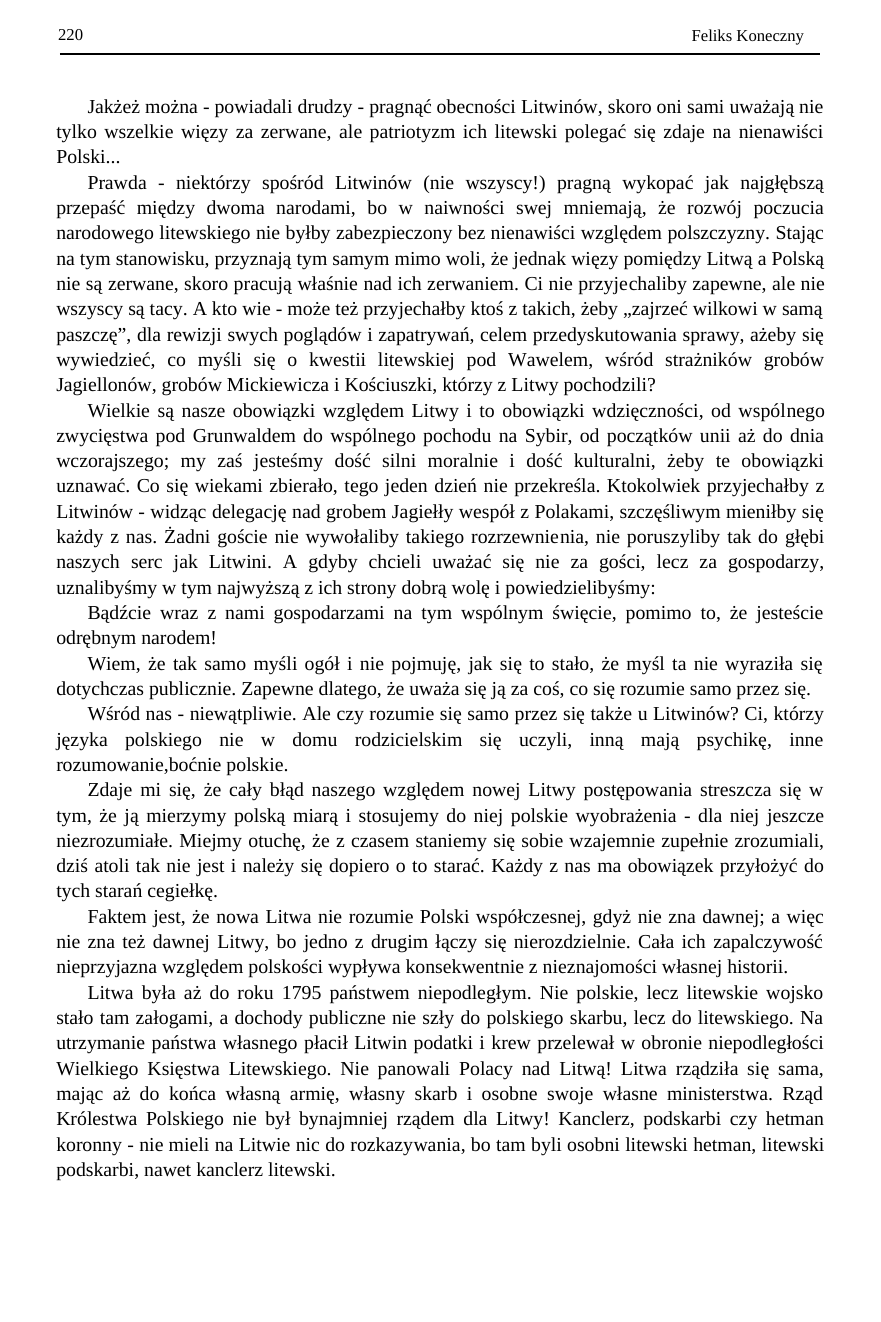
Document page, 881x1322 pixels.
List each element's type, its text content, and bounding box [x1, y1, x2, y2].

text Feliks Koneczny [691, 26, 823, 45]
text Faktem jest, że nowa Litwa nie rozumie Polski współczesnej, gdyż nie zna dawnej; a więc nie zna też dawnej Litwy, bo jedno z drugim łączy się nierozdzielnie. Cała ich zapalczywość nieprzyjazna względem polskości wypływa konsekwentnie z nieznajomości własnej historii. [56, 905, 825, 978]
text Litwa była aż do roku 1795 państwem niepodległym. Nie polskie, lecz litewskie wojsko stało tam załogami, a dochody publiczne nie szły do polskiego skarbu, lecz do litewskiego. Na utrzymanie państwa własnego płacił Litwin podatki i krew przelewał w obronie niepodległości Wielkiego Księstwa Litewskiego. Nie panowali Polacy nad Litwą! Litwa rządziła się sama, mając aż do końca własną armię, własny skarb i osobne swoje własne ministerstwa. Rząd Królestwa Polskiego nie był bynajmniej rządem dla Litwy! Kanclerz, podskarbi czy hetman koronny - nie mieli na Litwie nic do rozkazy­wania, bo tam byli osobni litewski hetman, litewski podskarbi, nawet kanclerz litewski. [56, 981, 825, 1181]
text Wiem, że tak samo myśli ogół i nie pojmuję, jak się to stało, że myśl ta nie wyraziła się dotychczas publicznie. Zapewne dlatego, że uważa się ją za coś, co się rozumie samo przez się. [56, 652, 825, 700]
text 220 [58, 24, 90, 43]
text Wśród nas - niewątpliwie. Ale czy rozumie się samo przez się także u Litwinów? Ci, którzy języka polskiego nie w domu rodzicielskim się uczyli, inną mają psychikę, inne rozumowanie,boćnie polskie. [56, 702, 825, 776]
text Prawda - niektórzy spośród Litwinów (nie wszyscy!) pragną wykopać jak najgłębszą przepaść między dwoma narodami, bo w naiwności swej mniemają, że rozwój poczucia narodowego litewskiego nie byłby zabezpieczony bez nienawiści względem polszczyzny. Stając na tym stanowisku, przyznają tym samym mimo woli, że jednak więzy pomiędzy Litwą a Polską nie są zerwane, skoro pracują właśnie nad ich zerwaniem. Ci nie przyje­chaliby zapewne, ale nie wszyscy są tacy. A kto wie - może też przyjechałby ktoś z takich, żeby „zajrzeć wilkowi w samą paszczę”, dla rewizji swych poglądów i zapatrywań, celem przedyskutowania sprawy, ażeby się wywiedzieć, co myśli się o kwestii litewskiej pod Wawelem, wśród strażników grobów Jagiellonów, grobów Mickiewicza i Kościuszki, którzy z Litwy pochodzili? [56, 171, 825, 396]
text Bądźcie wraz z nami gospodarzami na tym wspólnym święcie, pomimo to, że jesteście odrębnym narodem! [56, 601, 825, 649]
text Jakżeż można - powiadali drudzy - pragnąć obecności Litwinów, skoro oni sami uważają nie tylko wszelkie więzy za zerwane, ale patriotyzm ich litewski polegać się zdaje na nienawiści Polski... [56, 95, 825, 168]
text Zdaje mi się, że cały błąd naszego względem nowej Litwy postępowania streszcza się w tym, że ją mierzymy polską miarą i stosujemy do niej polskie wyobrażenia - dla niej jeszcze niezrozumiałe. Miejmy otuchę, że z czasem staniemy się sobie wzajemnie zupełnie zrozumiali, dziś atoli tak nie jest i należy się dopiero o to starać. Każdy z nas ma obowiązek przyłożyć do tych starań cegiełkę. [56, 778, 825, 902]
text Wielkie są nasze obowiązki względem Litwy i to obowiązki wdzięczności, od wspól­nego zwycięstwa pod Grunwaldem do wspólnego pochodu na Sybir, od początków unii aż do dnia wczorajszego; my zaś jesteśmy dość silni moralnie i dość kulturalni, żeby te obowiązki uznawać. Co się wiekami zbierało, tego jeden dzień nie przekreśla. Ktokolwiek przyjechałby z Litwinów - widząc delegację nad grobem Jagiełły wespół z Polakami, szczęśliwym mieniłby się każdy z nas. Żadni goście nie wywołaliby takiego rozrzewnie­nia, nie poruszyliby tak do głębi naszych serc jak Litwini. A gdyby chcieli uważać się nie za gości, lecz za gospodarzy, uznalibyśmy w tym najwyższą z ich strony dobrą wolę i powiedzielibyśmy: [56, 398, 825, 598]
